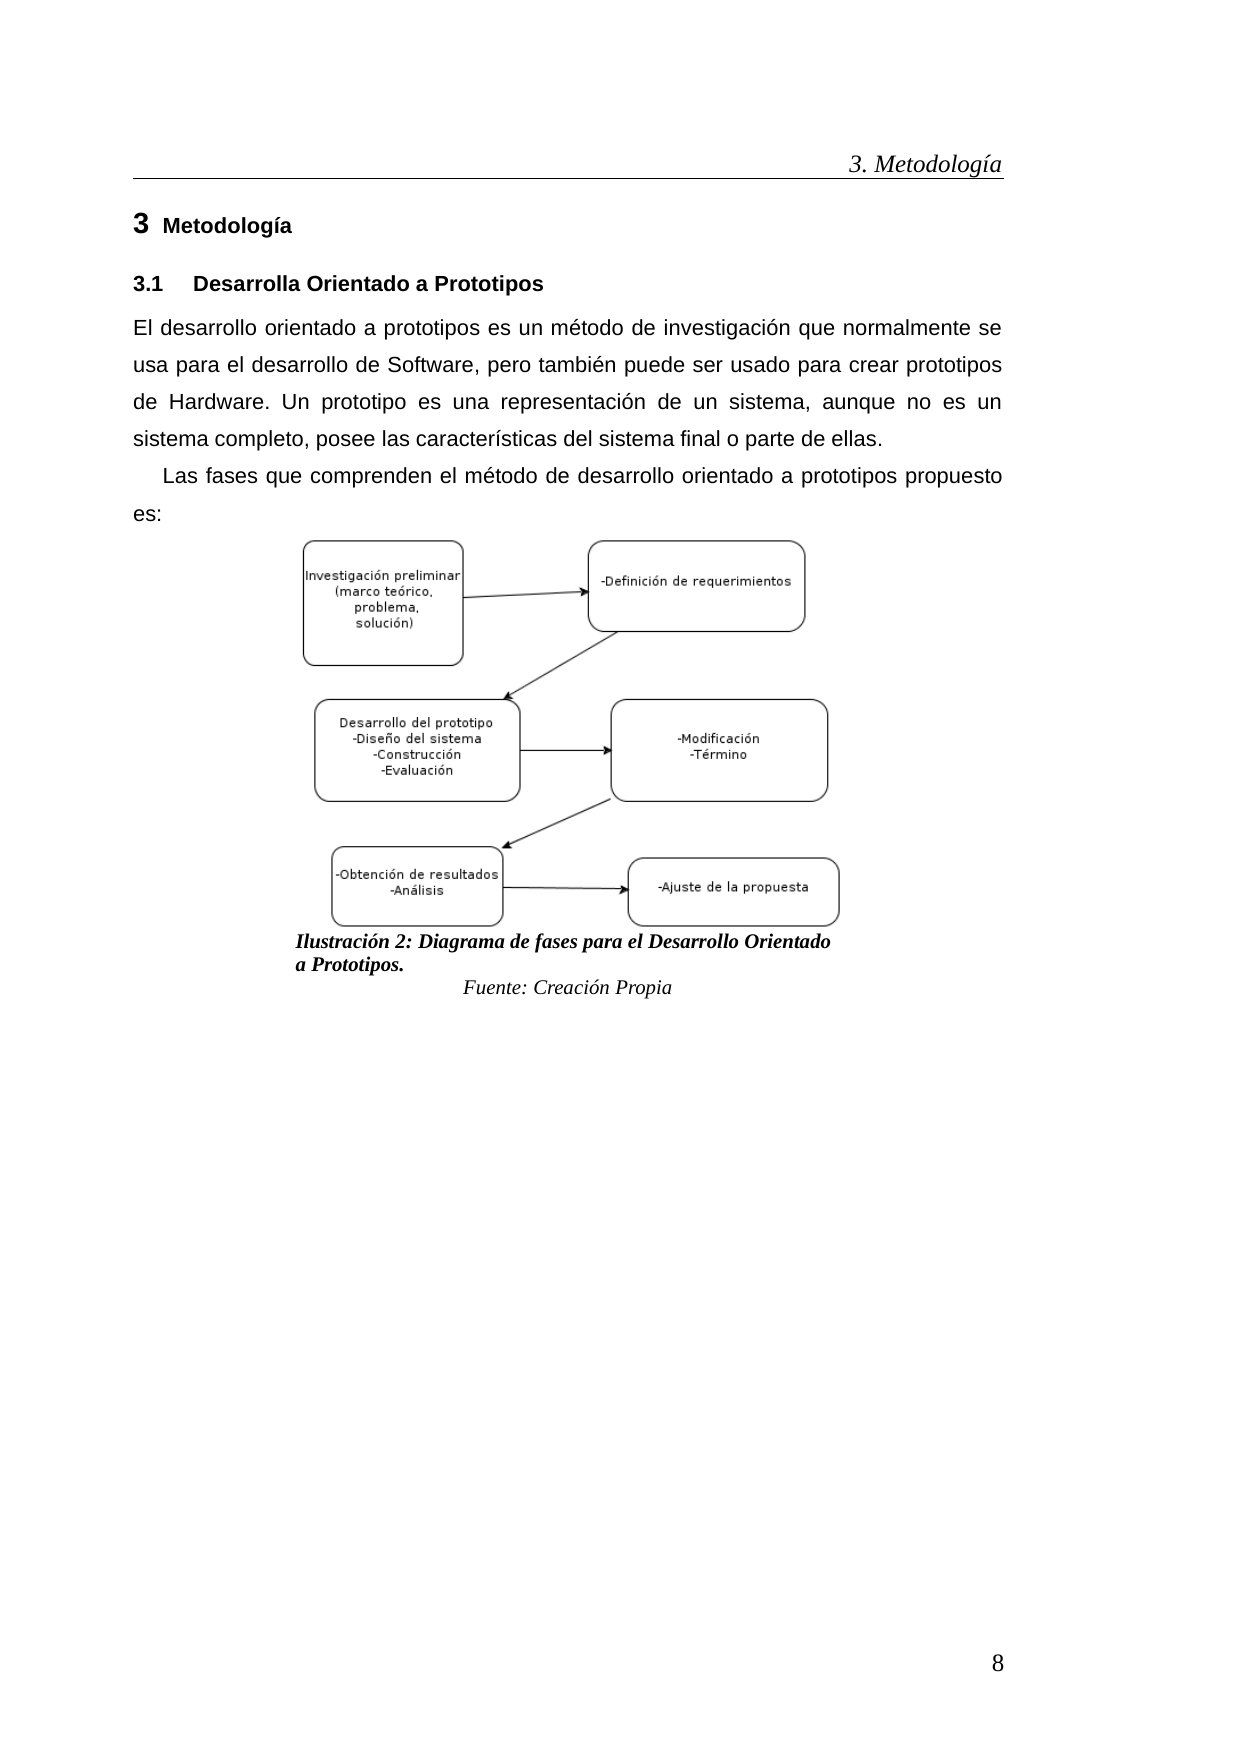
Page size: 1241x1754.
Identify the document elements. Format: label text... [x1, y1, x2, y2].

subtitle Metodología [133, 207, 1004, 240]
text Ilustración 2: Diagrama de fases para el Desarrollo Orientado a Prototipos. [295, 930, 842, 976]
text Fuente: Creación Propia [295, 976, 842, 999]
text Las fases que comprenden el método de desarrollo orientado a prototipos propuesto es: [133, 464, 1004, 526]
subtitle Desarrolla Orientado a Prototipos [133, 271, 1004, 296]
text El desarrollo orientado a prototipos es un método de investigación que normalmente se usa para el desarrollo de Software, pero también puede ser usado para crear prototipos de Hardware. Un prototipo es una representación de un sistema, aunque no es un sistema completo, posee las características del sistema final o parte de ellas. [133, 315, 1004, 451]
picture [295, 537, 842, 930]
